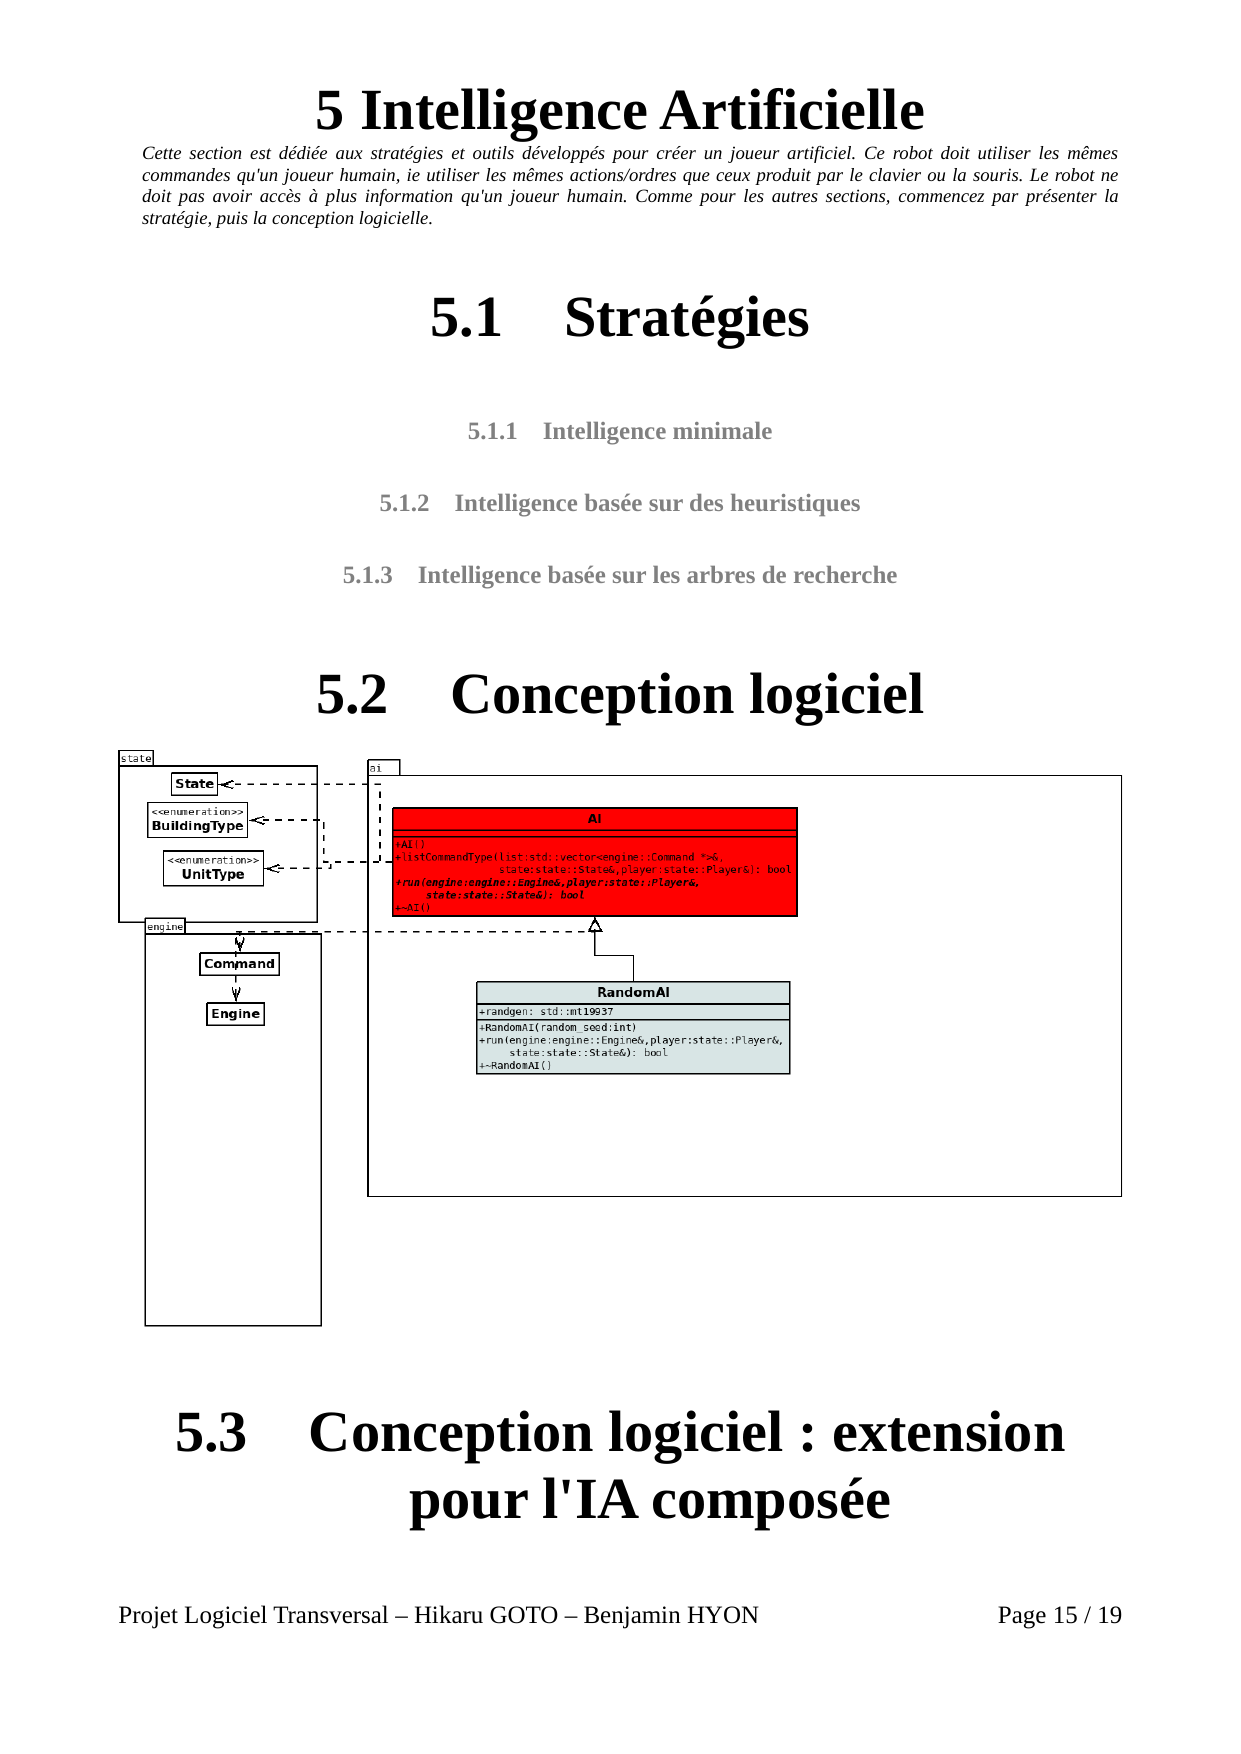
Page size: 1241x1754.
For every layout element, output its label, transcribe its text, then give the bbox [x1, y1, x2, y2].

subtitle Intelligence Artificielle [118, 75, 1122, 142]
subtitle Intelligence basée sur les arbres de recherche [118, 560, 1122, 589]
picture [118, 750, 1123, 1327]
subtitle Conception logiciel [118, 659, 1122, 726]
text Cette section est dédiée aux stratégies et outils développés pour créer un joueur artificiel. Ce robot doit utiliser les mêmes commandes qu'un joueur humain, ie utiliser les mêmes actions/ordres que ceux produit par le clavier ou la souris. Le robot ne doit pas avoir accès à plus information qu'un joueur humain. Comme pour les autres sections, commencez par présenter la stratégie, puis la conception logicielle. [142, 142, 1122, 228]
subtitle Intelligence minimale [118, 416, 1122, 445]
subtitle Conception logiciel : extension pour l'IA composée [118, 1397, 1122, 1531]
subtitle Intelligence basée sur des heuristiques [118, 488, 1122, 517]
subtitle Stratégies [118, 282, 1122, 349]
